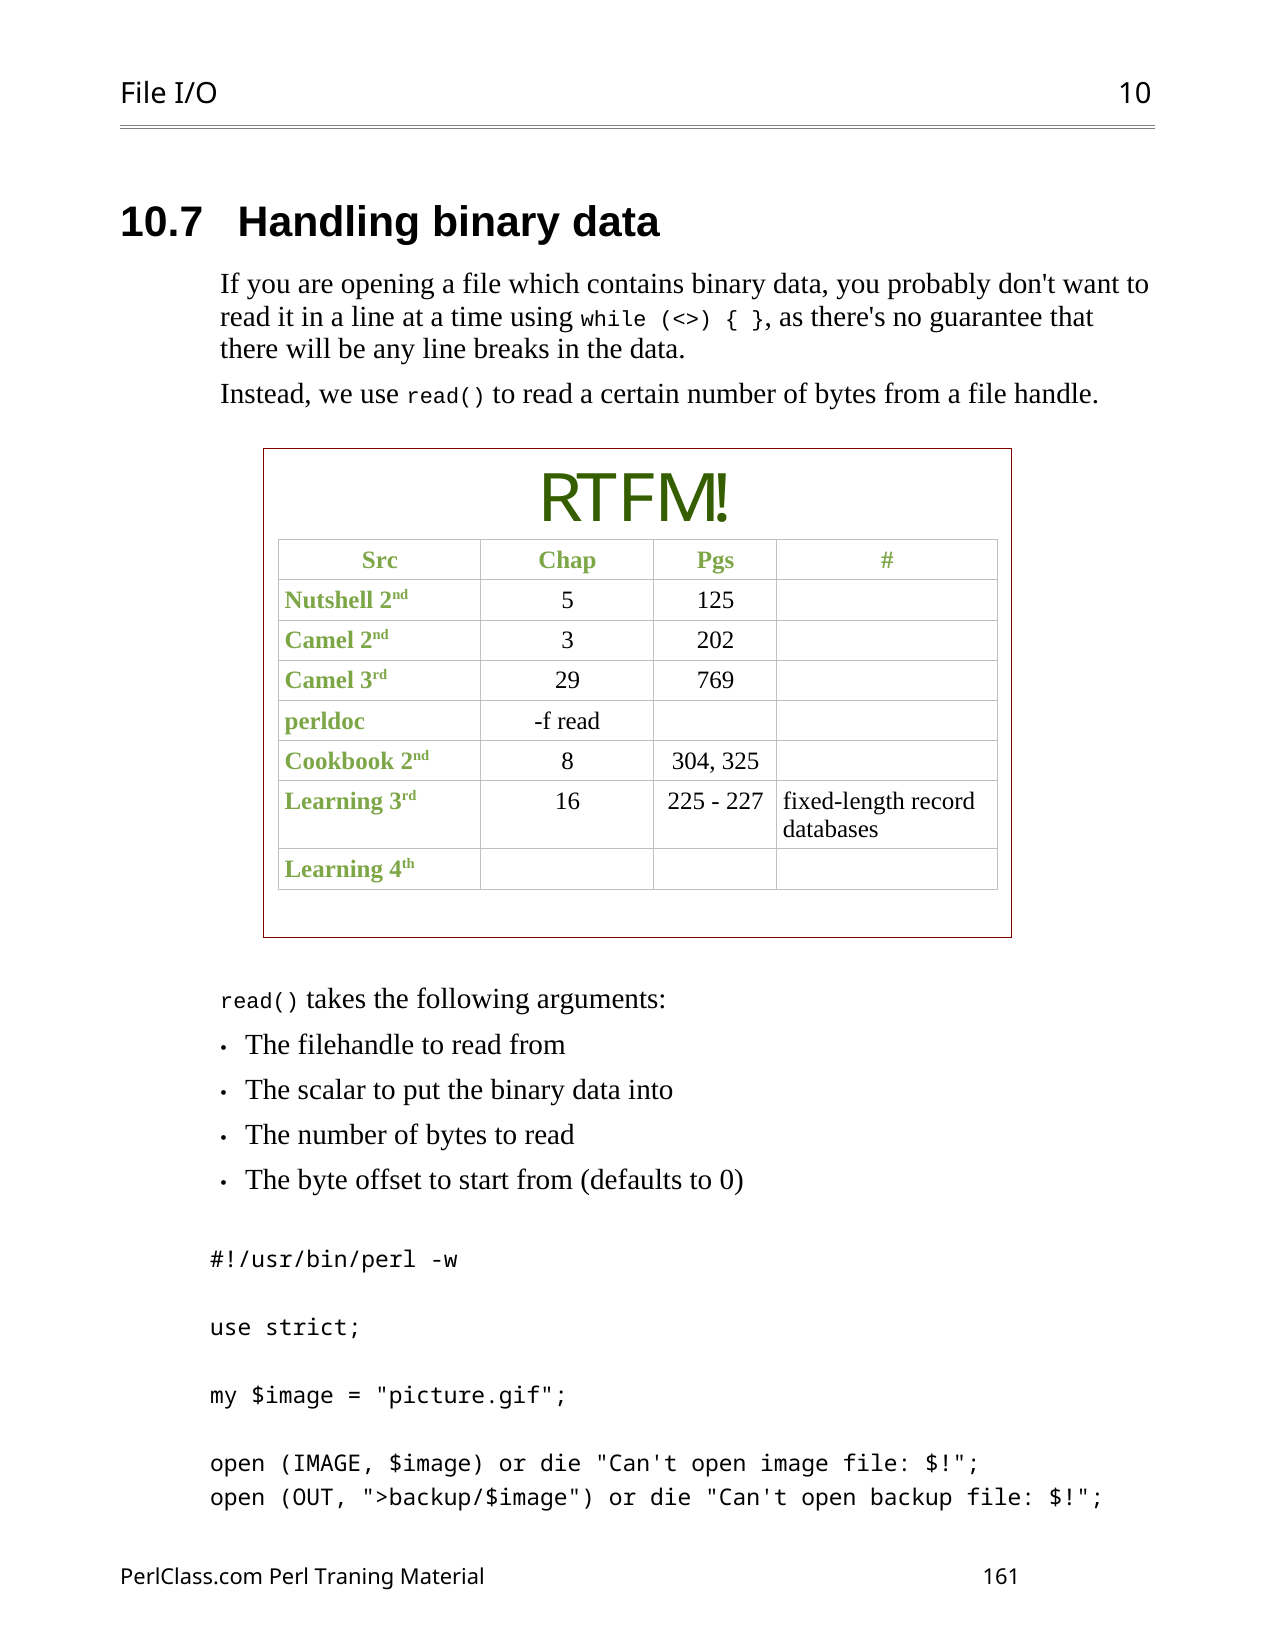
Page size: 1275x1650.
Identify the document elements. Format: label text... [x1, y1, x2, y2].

table_cell [777, 701, 997, 740]
table_cell Nutshell 2nd [279, 580, 480, 619]
table_header Src [279, 540, 480, 579]
table_cell [777, 661, 997, 700]
table_cell [777, 580, 997, 619]
table_cell Camel 2nd [279, 621, 480, 660]
text • The byte offset to start from (defaults to 0) [220, 1163, 1155, 1195]
table_cell [777, 621, 997, 660]
table_cell 304, 325 [654, 741, 776, 780]
table_cell fixed-length record databases [777, 781, 997, 848]
table_cell Camel 3rd [279, 661, 480, 700]
text #!/usr/bin/perl -w [210, 1242, 1155, 1274]
table_cell [654, 849, 776, 888]
table_cell 769 [654, 661, 776, 700]
table_cell perldoc [279, 701, 480, 740]
text If you are opening a file which contains binary data, you probably don't want to read it in a line at a time using while (<>) { }, as there's no guarantee that there will be any line breaks in the data. [220, 267, 1155, 365]
table_cell Learning 3rd [279, 781, 480, 848]
table_cell 202 [654, 621, 776, 660]
table_cell [777, 741, 997, 780]
table_cell [777, 849, 997, 888]
table_header # [777, 540, 997, 579]
text Instead, we use read() to read a certain number of bytes from a file handle. [220, 377, 1155, 410]
table_cell Learning 4th [279, 849, 480, 888]
table_cell 8 [481, 741, 653, 780]
table_cell -f read [481, 701, 653, 740]
text read() takes the following arguments: [220, 983, 1155, 1015]
table_cell 225 - 227 [654, 781, 776, 848]
table_cell 3 [481, 621, 653, 660]
text • The filehandle to read from [220, 1028, 1155, 1060]
table_cell 5 [481, 580, 653, 619]
table_cell 16 [481, 781, 653, 848]
table_cell 125 [654, 580, 776, 619]
subtitle Handling binary data [120, 190, 1155, 246]
text • The number of bytes to read [220, 1118, 1155, 1150]
text my $image = "picture.gif"; [210, 1378, 1155, 1410]
table_cell Cookbook 2nd [279, 741, 480, 780]
text • The scalar to put the binary data into [220, 1073, 1155, 1105]
table_cell [481, 849, 653, 888]
table_header Pgs [654, 540, 776, 579]
table_cell [654, 701, 776, 740]
table_header Chap [481, 540, 653, 579]
text open (OUT, ">backup/$image") or die "Can't open backup file: $!"; [210, 1479, 1155, 1512]
text open (IMAGE, $image) or die "Can't open image file: $!"; [210, 1446, 1155, 1478]
table_cell 29 [481, 661, 653, 700]
text use strict; [210, 1310, 1155, 1342]
